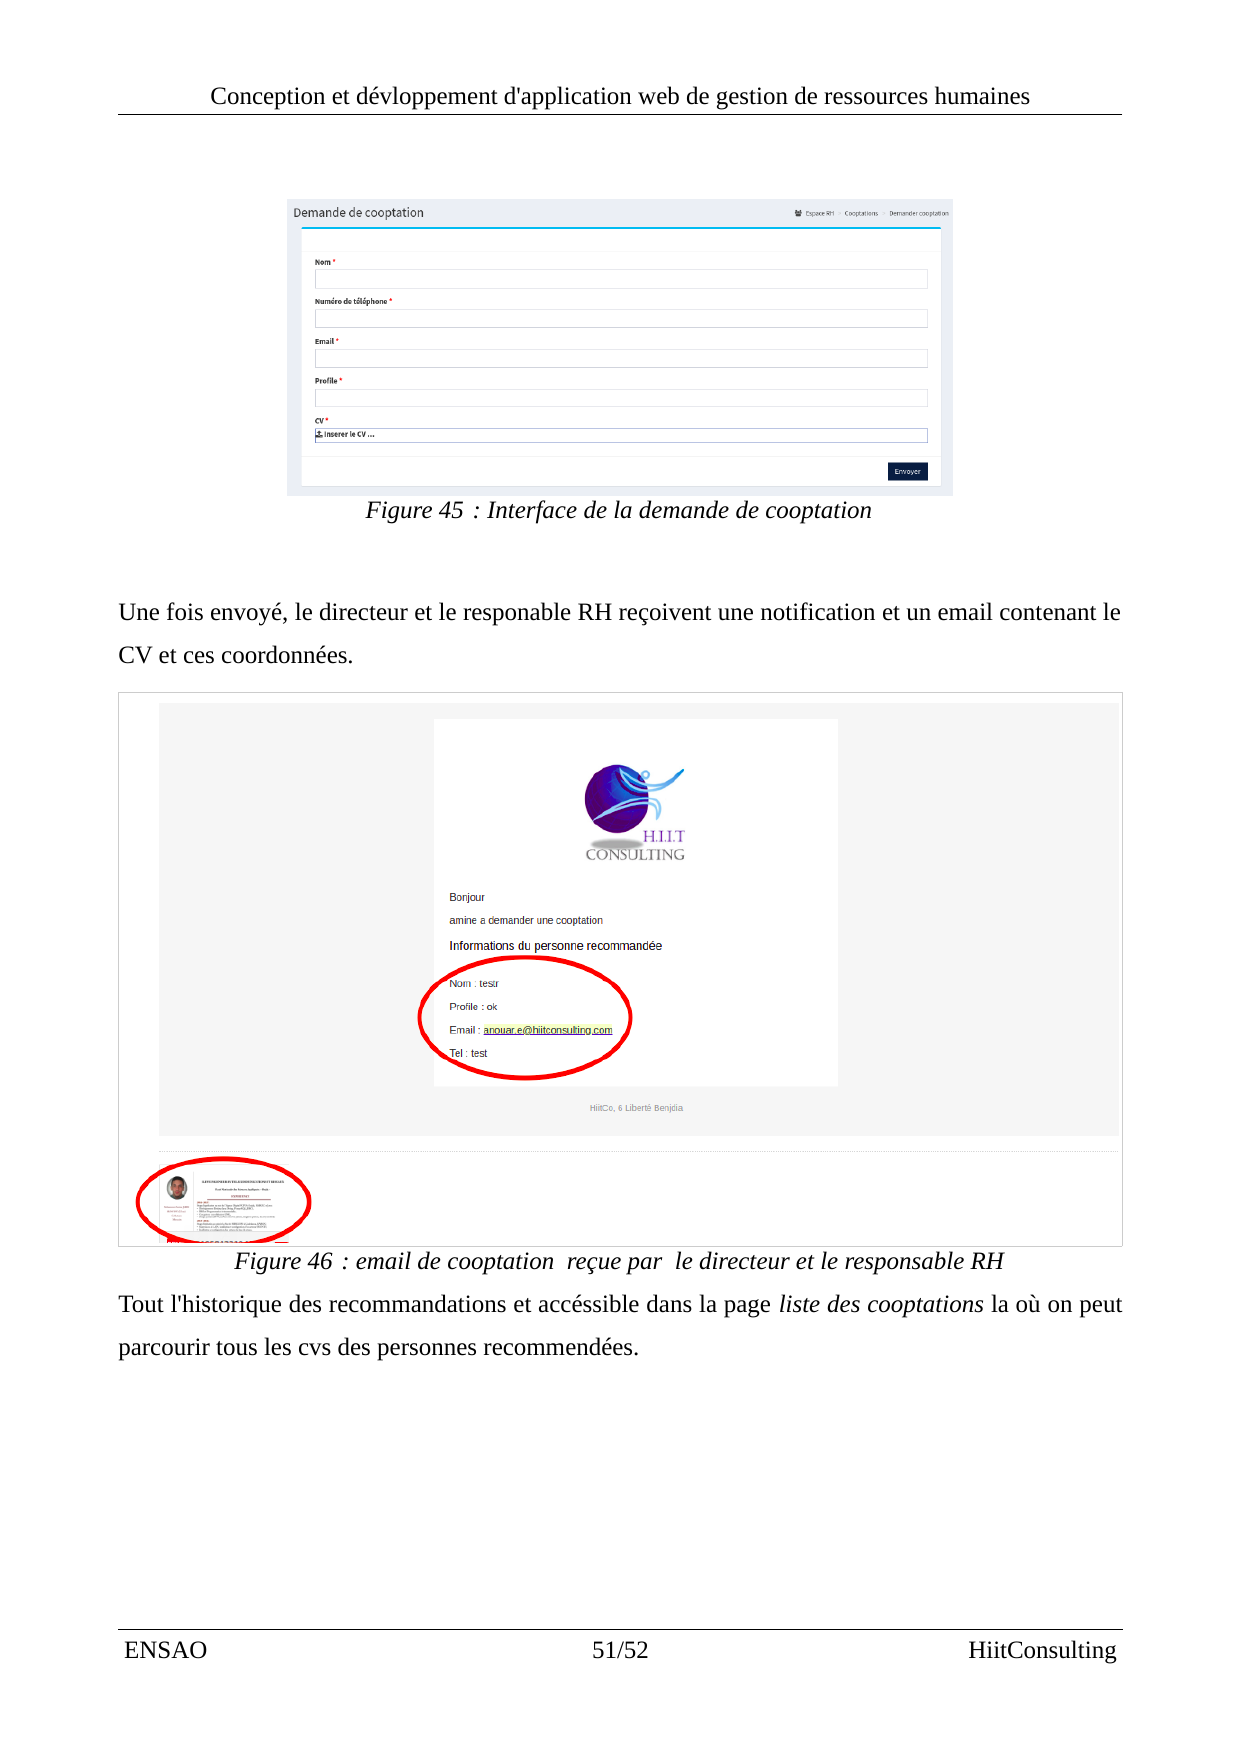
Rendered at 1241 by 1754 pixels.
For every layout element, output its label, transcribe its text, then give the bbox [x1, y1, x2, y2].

text Tout l'historique des recommandations et accéssible dans la page liste des cooptations la où on peut parcourir tous les cvs des personnes recommendées. [118, 1275, 1122, 1361]
text Figure 46 : email de cooptation reçue par le directeur et le responsable RH [118, 1247, 1122, 1275]
picture [121, 695, 1119, 1243]
picture [287, 199, 953, 496]
text [119, 693, 1122, 1246]
text Figure 45 : Interface de la demande de cooptation [287, 496, 953, 524]
text Une fois envoyé, le directeur et le responable RH reçoivent une notification et un email contenant le CV et ces coordonnées. [118, 597, 1122, 668]
